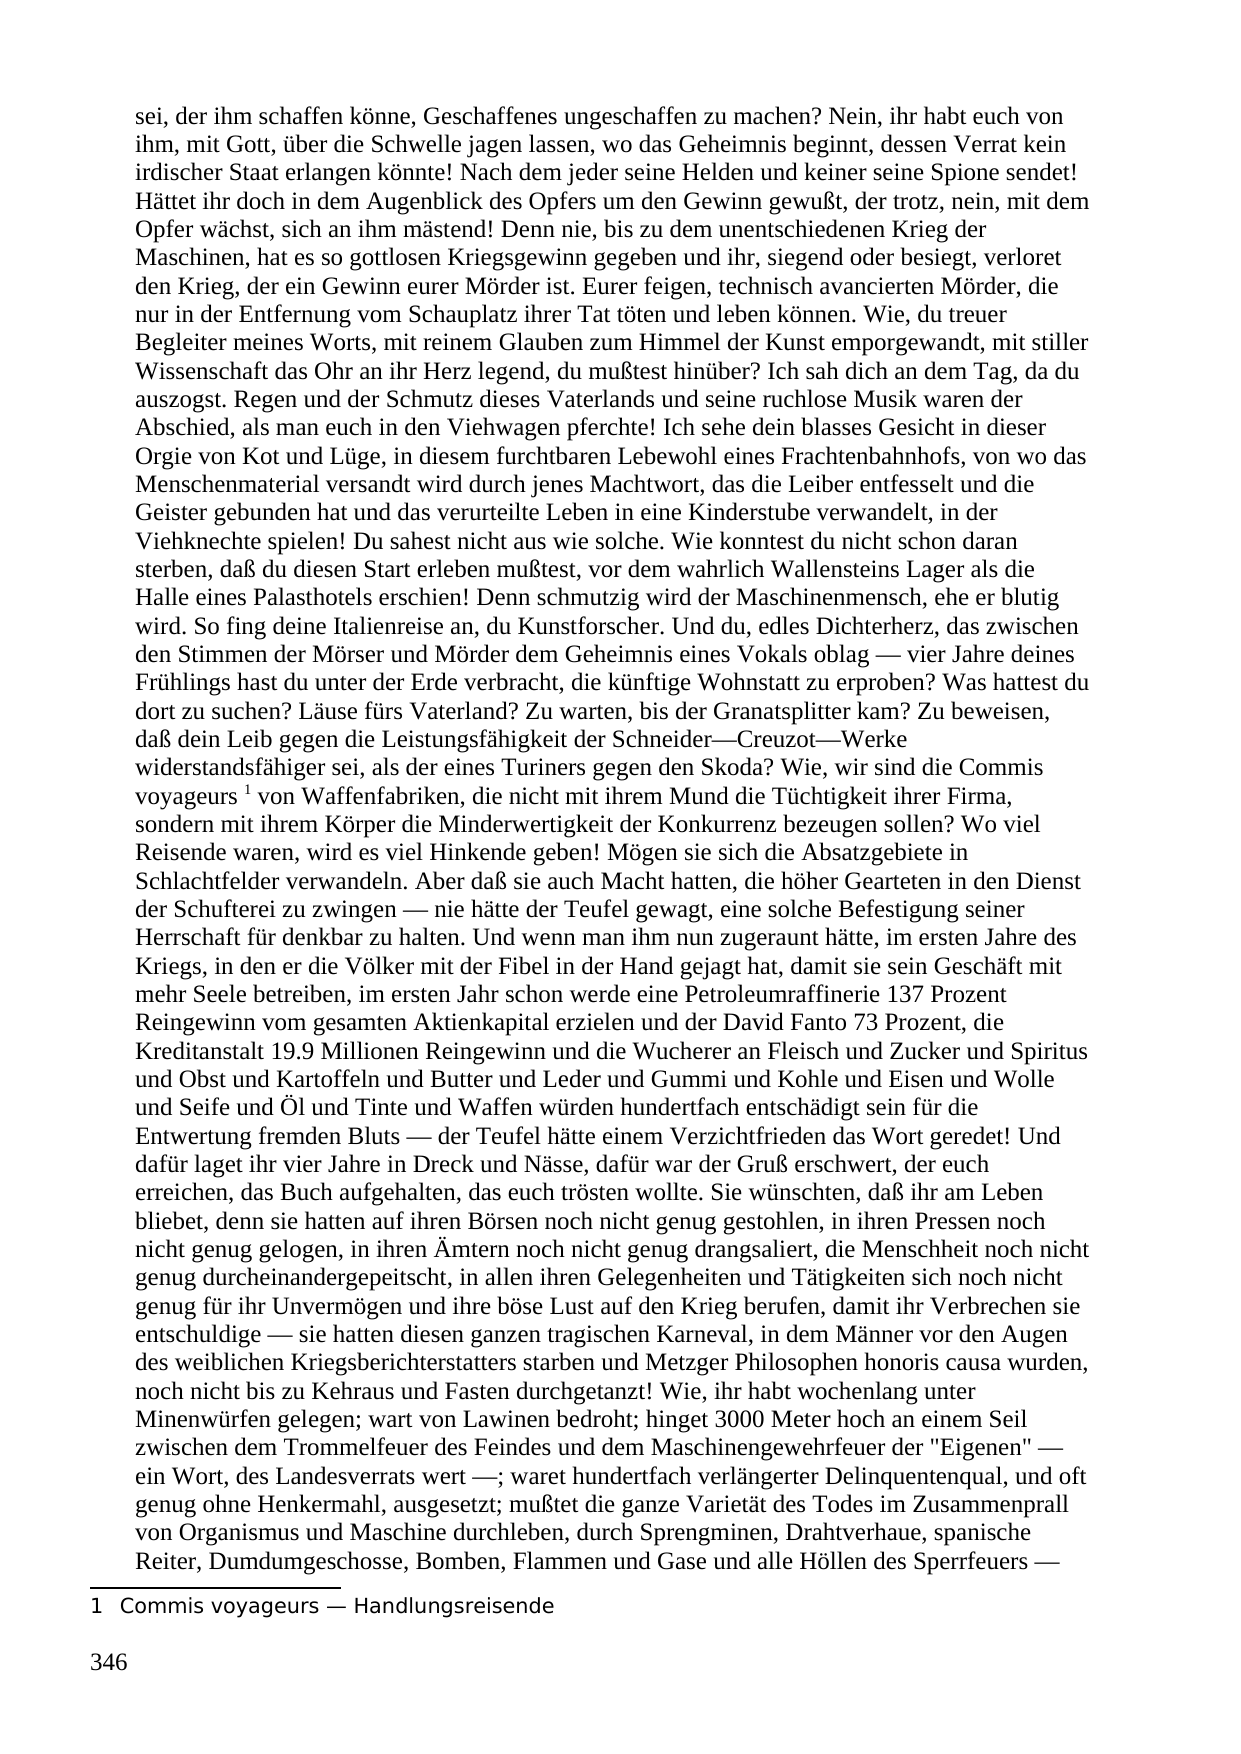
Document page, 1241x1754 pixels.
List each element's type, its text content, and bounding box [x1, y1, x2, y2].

text Commis voyageurs — Handlungsreisende [90, 1594, 1091, 1618]
text sei, der ihm schaffen könne, Geschaffenes ungeschaffen zu machen? Nein, ihr habt euch von ihm, mit Gott, über die Schwelle jagen lassen, wo das Geheimnis beginnt, dessen Verrat kein irdischer Staat erlangen könnte! Nach dem jeder seine Helden und keiner seine Spione sendet! Hättet ihr doch in dem Augenblick des Opfers um den Gewinn gewußt, der trotz, nein, mit dem Opfer wächst, sich an ihm mästend! Denn nie, bis zu dem unentschiedenen Krieg der Maschinen, hat es so gottlosen Kriegsgewinn gegeben und ihr, siegend oder besiegt, verloret den Krieg, der ein Gewinn eurer Mörder ist. Eurer feigen, technisch avancierten Mörder, die nur in der Entfernung vom Schauplatz ihrer Tat töten und leben können. Wie, du treuer Begleiter meines Worts, mit reinem Glauben zum Himmel der Kunst emporgewandt, mit stiller Wissenschaft das Ohr an ihr Herz legend, du mußtest hinüber? Ich sah dich an dem Tag, da du auszogst. Regen und der Schmutz dieses Vaterlands und seine ruchlose Musik waren der Abschied, als man euch in den Viehwagen pferchte! Ich sehe dein blasses Gesicht in dieser Orgie von Kot und Lüge, in diesem furchtbaren Lebewohl eines Frachtenbahnhofs, von wo das Menschenmaterial versandt wird durch jenes Machtwort, das die Leiber entfesselt und die Geister gebunden hat und das verurteilte Leben in eine Kinderstube verwandelt, in der Viehknechte spielen! Du sahest nicht aus wie solche. Wie konntest du nicht schon daran sterben, daß du diesen Start erleben mußtest, vor dem wahrlich Wallensteins Lager als die Halle eines Palasthotels erschien! Denn schmutzig wird der Maschinenmensch, ehe er blutig wird. So fing deine Italienreise an, du Kunstforscher. Und du, edles Dichterherz, das zwischen den Stimmen der Mörser und Mörder dem Geheimnis eines Vokals oblag — vier Jahre deines Frühlings hast du unter der Erde verbracht, die künftige Wohnstatt zu erproben? Was hattest du dort zu suchen? Läuse fürs Vaterland? Zu warten, bis der Granatsplitter kam? Zu beweisen, daß dein Leib gegen die Leistungsfähigkeit der Schneider—Creuzot—Werke widerstandsfähiger sei, als der eines Turiners gegen den Skoda? Wie, wir sind die Commis voyageurs von Waffenfabriken, die nicht mit ihrem Mund die Tüchtigkeit ihrer Firma, sondern mit ihrem Körper die Minderwertigkeit der Konkurrenz bezeugen sollen? Wo viel Reisende waren, wird es viel Hinkende geben! Mögen sie sich die Absatzgebiete in Schlachtfelder verwandeln. Aber daß sie auch Macht hatten, die höher Gearteten in den Dienst der Schufterei zu zwingen — nie hätte der Teufel gewagt, eine solche Befestigung seiner Herrschaft für denkbar zu halten. Und wenn man ihm nun zugeraunt hätte, im ersten Jahre des Kriegs, in den er die Völker mit der Fibel in der Hand gejagt hat, damit sie sein Geschäft mit mehr Seele betreiben, im ersten Jahr schon werde eine Petroleumraffinerie 137 Prozent Reingewinn vom gesamten Aktienkapital erzielen und der David Fanto 73 Prozent, die Kreditanstalt 19.9 Millionen Reingewinn und die Wucherer an Fleisch und Zucker und Spiritus und Obst und Kartoffeln und Butter und Leder und Gummi und Kohle und Eisen und Wolle und Seife und Öl und Tinte und Waffen würden hundertfach entschädigt sein für die Entwertung fremden Bluts — der Teufel hätte einem Verzichtfrieden das Wort geredet! Und dafür laget ihr vier Jahre in Dreck und Nässe, dafür war der Gruß erschwert, der euch erreichen, das Buch aufgehalten, das euch trösten wollte. Sie wünschten, daß ihr am Leben bliebet, denn sie hatten auf ihren Börsen noch nicht genug gestohlen, in ihren Pressen noch nicht genug gelogen, in ihren Ämtern noch nicht genug drangsaliert, die Menschheit noch nicht genug durcheinandergepeitscht, in allen ihren Gelegenheiten und Tätigkeiten sich noch nicht genug für ihr Unvermögen und ihre böse Lust auf den Krieg berufen, damit ihr Verbrechen sie entschuldige — sie hatten diesen ganzen tragischen Karneval, in dem Männer vor den Augen des weiblichen Kriegsberichterstatters starben und Metzger Philosophen honoris causa wurden, noch nicht bis zu Kehraus und Fasten durchgetanzt! Wie, ihr habt wochenlang unter Minenwürfen gelegen; wart von Lawinen bedroht; hinget 3000 Meter hoch an einem Seil zwischen dem Trommelfeuer des Feindes und dem Maschinengewehrfeuer der "Eigenen" — ein Wort, des Landesverrats wert —; waret hundertfach verlängerter Delinquentenqual, und oft genug ohne Henkermahl, ausgesetzt; mußtet die ganze Varietät des Todes im Zusammenprall von Organismus und Maschine durchleben, durch Sprengminen, Drahtverhaue, spanische Reiter, Dumdumgeschosse, Bomben, Flammen und Gase und alle Höllen des Sperrfeuers — [90, 75, 1091, 1574]
